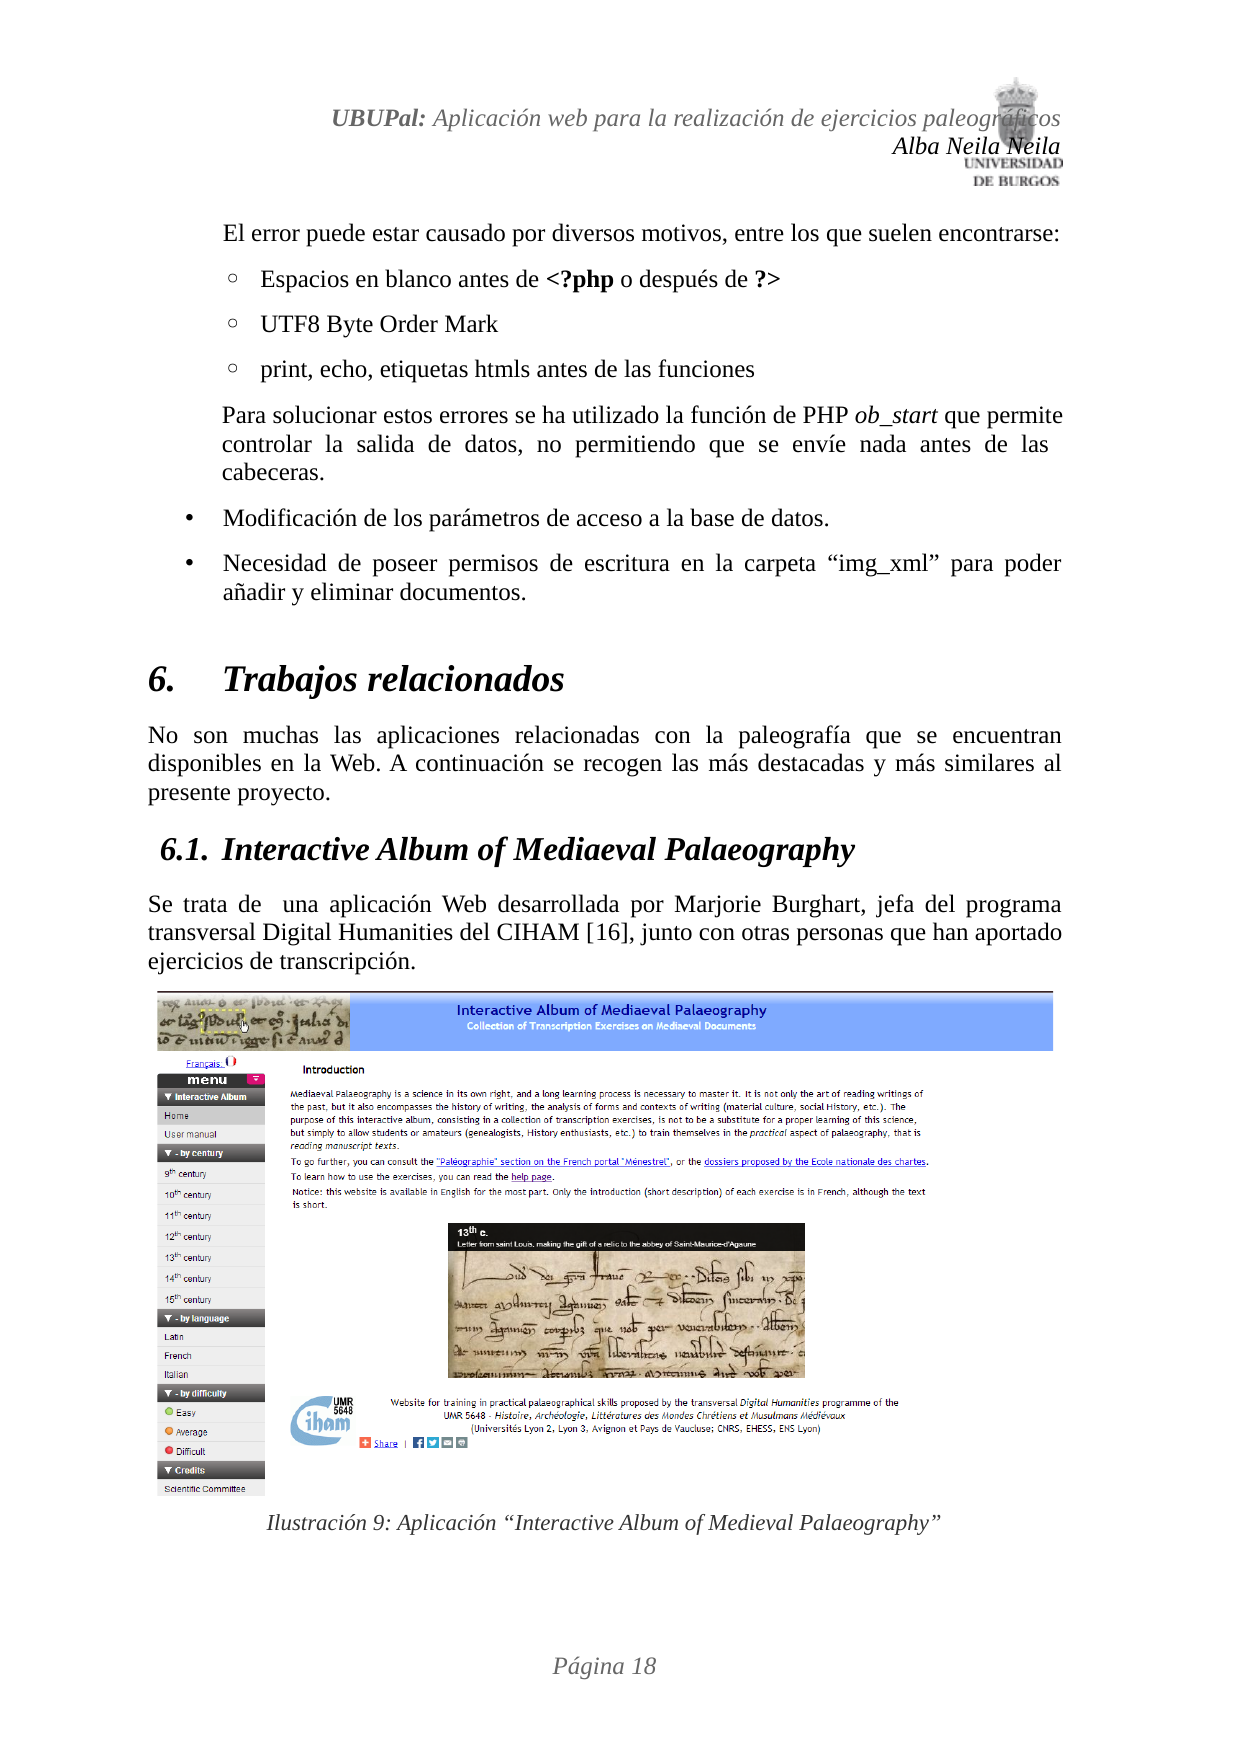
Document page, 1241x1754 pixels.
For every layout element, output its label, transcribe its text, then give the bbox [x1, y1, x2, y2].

list UTF8 Byte Order Mark [223, 309, 1063, 338]
text No son muchas las aplicaciones relacionadas con la paleografía que se encuentran disponibles en la Web. A continuación se recogen las más destacadas y más similares al presente proyecto. [148, 720, 1063, 806]
list El error puede estar causado por diversos motivos, entre los que suelen encontrarse: [185, 218, 1063, 247]
list Necesidad de poseer permisos de escritura en la carpeta “img_xml” para poder añadir y eliminar documentos. [185, 548, 1063, 606]
list print, echo, etiquetas htmls antes de las funciones [223, 354, 1063, 383]
picture [964, 77, 1063, 186]
list Espacios en blanco antes de <?php o después de ?> [223, 264, 1063, 292]
list Modificación de los parámetros de acceso a la base de datos. [185, 503, 1063, 532]
text Para solucionar estos errores se ha utilizado la función de PHP ob_start que permite controlar la salida de datos, no permitiendo que se envíe nada antes de las cabeceras. [148, 400, 1063, 486]
text Se trata de una aplicación Web desarrollada por Marjorie Burghart, jefa del programa transversal Digital Humanities del CIHAM [16], junto con otras personas que han aportado ejercicios de transcripción. [148, 889, 1063, 975]
picture [157, 991, 1054, 1496]
text Ilustración 9: Aplicación “Interactive Album of Medieval Palaeography” [157, 1496, 1053, 1535]
subtitle Interactive Album of Mediaeval Palaeography [159, 830, 1063, 868]
